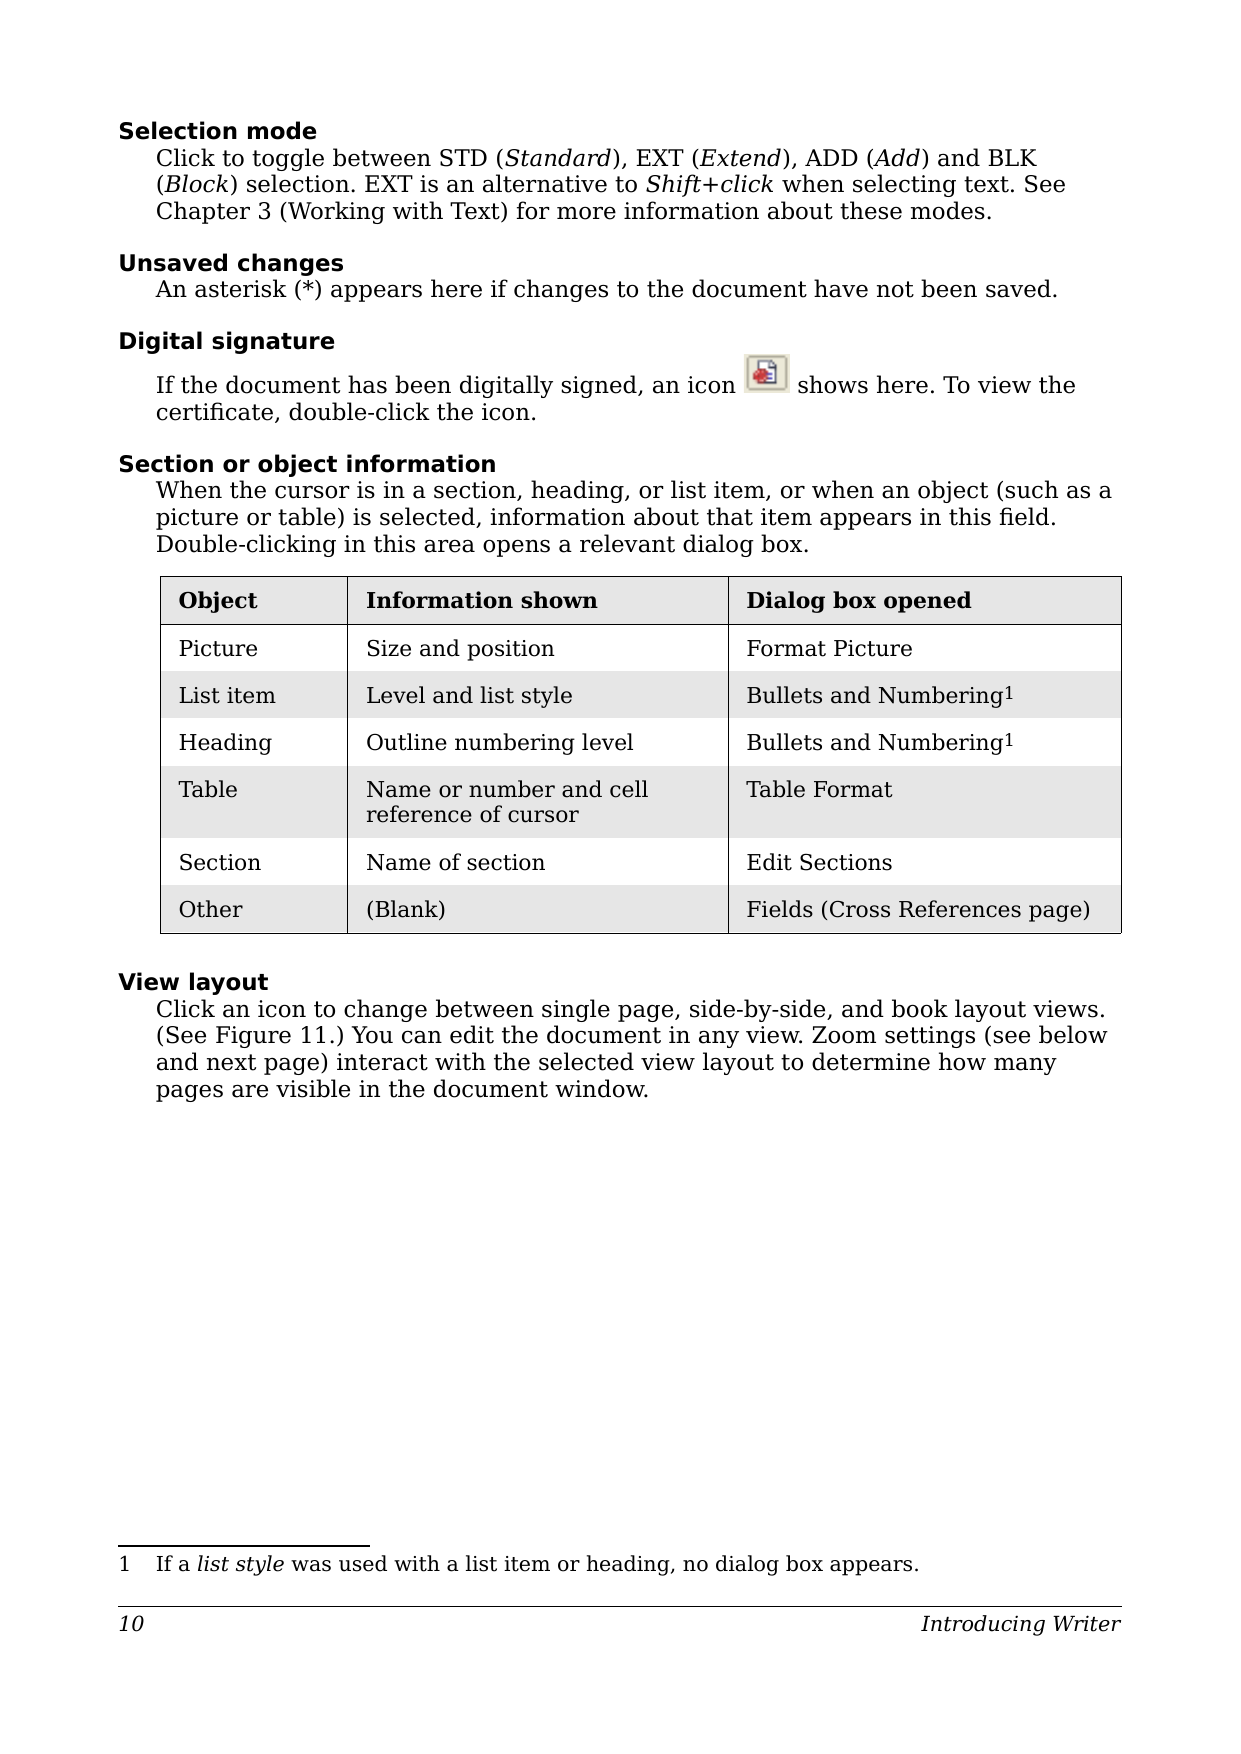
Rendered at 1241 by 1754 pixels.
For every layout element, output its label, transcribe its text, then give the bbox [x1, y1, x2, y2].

table_cell (Blank) [348, 885, 728, 932]
text Unsaved changes [118, 250, 1122, 276]
table_cell Bullets and Numbering [729, 671, 1121, 718]
text Click to toggle between STD (Standard), EXT (Extend), ADD (Add) and BLK (Block) selection. EXT is an alternative to Shift+click when selecting text. See Chapter 3 (Working with Text) for more information about these modes. [156, 145, 1122, 225]
table_cell Name or number and cell reference of cursor [348, 766, 728, 838]
table_header Information shown [348, 577, 728, 624]
table_header Dialog box opened [729, 577, 1121, 624]
table_cell List item [161, 671, 347, 718]
table_cell Table [161, 766, 347, 838]
text Click an icon to change between single page, side-by-side, and book layout views. (See Figure 11.) You can edit the document in any view. Zoom settings (see below and next page) interact with the selected view layout to determine how many pages are visible in the document window. [156, 996, 1122, 1103]
table_cell Bullets and Numbering1 [729, 719, 1121, 766]
table_cell Fields (Cross References page) [729, 885, 1121, 932]
table_cell Table Format [729, 766, 1121, 838]
text Selection mode [118, 118, 1122, 145]
text When the cursor is in a section, heading, or list item, or when an object (such as a picture or table) is selected, information about that item appears in this field. Double-clicking in this area opens a relevant dialog box. [156, 477, 1122, 557]
table_cell Format Picture [729, 625, 1121, 671]
table_cell Section [161, 838, 347, 885]
text Digital signature [118, 328, 1122, 355]
text If the document has been digitally signed, an icon shows here. To view the certificate, double-click the icon. [156, 355, 1122, 426]
text Section or object information [118, 451, 1122, 477]
table_cell Level and list style [348, 671, 728, 718]
table_cell Heading [161, 719, 347, 766]
table_cell Name of section [348, 838, 728, 885]
text An asterisk (*) appears here if changes to the document have not been saved. [156, 276, 1122, 303]
picture [743, 354, 790, 393]
text View layout [118, 969, 1122, 996]
table_cell Size and position [348, 625, 728, 671]
table_cell Picture [161, 625, 347, 671]
table_cell Other [161, 885, 347, 932]
table_cell Edit Sections [729, 838, 1121, 885]
table_header Object [161, 577, 347, 624]
table_cell Outline numbering level [348, 719, 728, 766]
